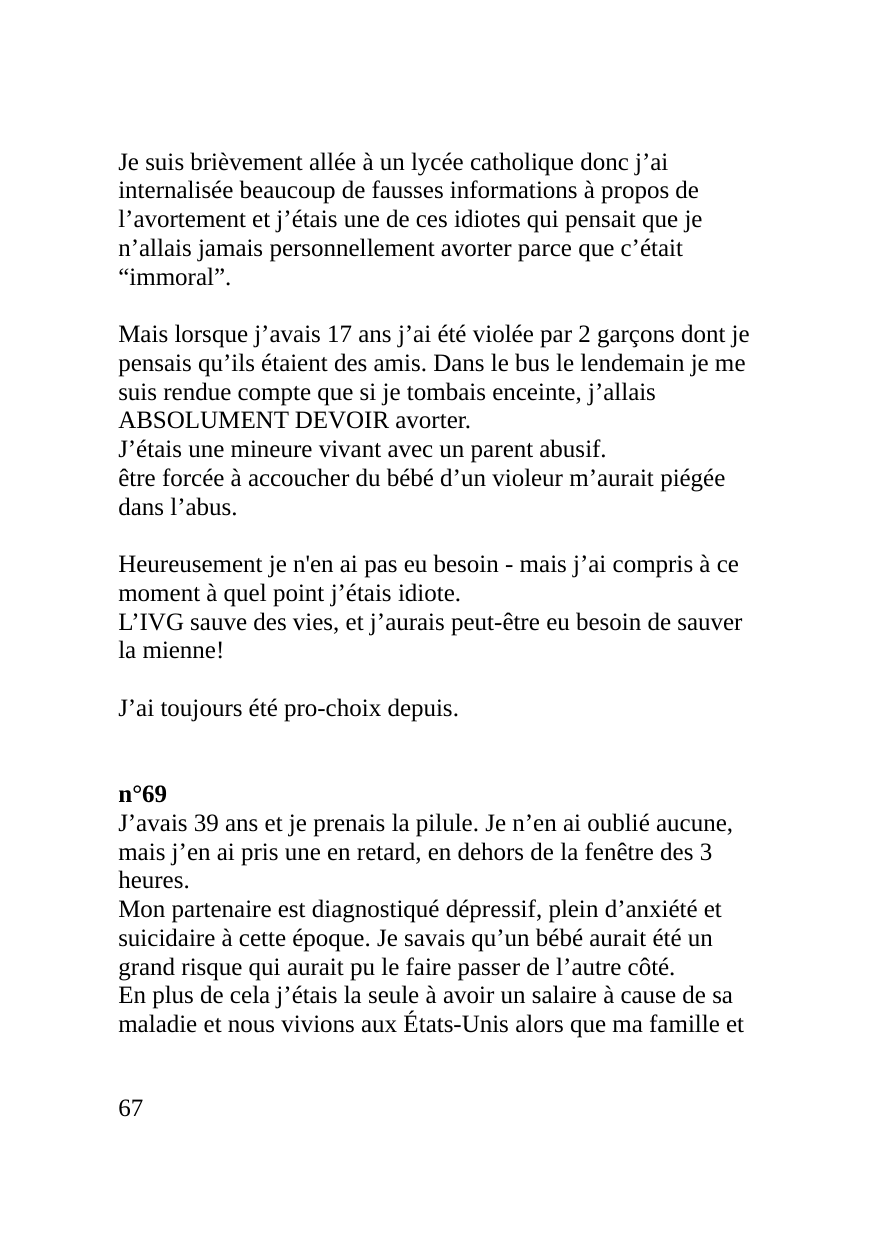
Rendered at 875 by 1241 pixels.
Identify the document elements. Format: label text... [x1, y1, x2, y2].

text Je suis brièvement allée à un lycée catholique donc j’ai internalisée beaucoup de fausses informations à propos de l’avortement et j’étais une de ces idiotes qui pensait que je n’allais jamais personnellement avorter parce que c’était “immoral”. [118, 147, 756, 291]
text Mon partenaire est diagnostiqué dépressif, plein d’anxiété et suicidaire à cette époque. Je savais qu’un bébé aurait été un grand risque qui aurait pu le faire passer de l’autre côté. [118, 894, 756, 981]
text J’étais une mineure vivant avec un parent abusif. [118, 434, 756, 463]
text En plus de cela j’étais la seule à avoir un salaire à cause de sa maladie et nous vivions aux États-Unis alors que ma famille et [118, 981, 756, 1038]
text être forcée à accoucher du bébé d’un violeur m’aurait piégée dans l’abus. [118, 463, 756, 521]
text L’IVG sauve des vies, et j’aurais peut-être eu besoin de sauver la mienne! [118, 607, 756, 664]
text Mais lorsque j’avais 17 ans j’ai été violée par 2 garçons dont je pensais qu’ils étaient des amis. Dans le bus le lendemain je me suis rendue compte que si je tombais enceinte, j’allais ABSOLUMENT DEVOIR avorter. [118, 319, 756, 434]
text J’ai toujours été pro-choix depuis. [118, 693, 756, 722]
text Heureusement je n'en ai pas eu besoin - mais j’ai compris à ce moment à quel point j’étais idiote. [118, 549, 756, 607]
text n°69 [118, 779, 756, 808]
text J’avais 39 ans et je prenais la pilule. Je n’en ai oublié aucune, mais j’en ai pris une en retard, en dehors de la fenêtre des 3 heures. [118, 808, 756, 894]
